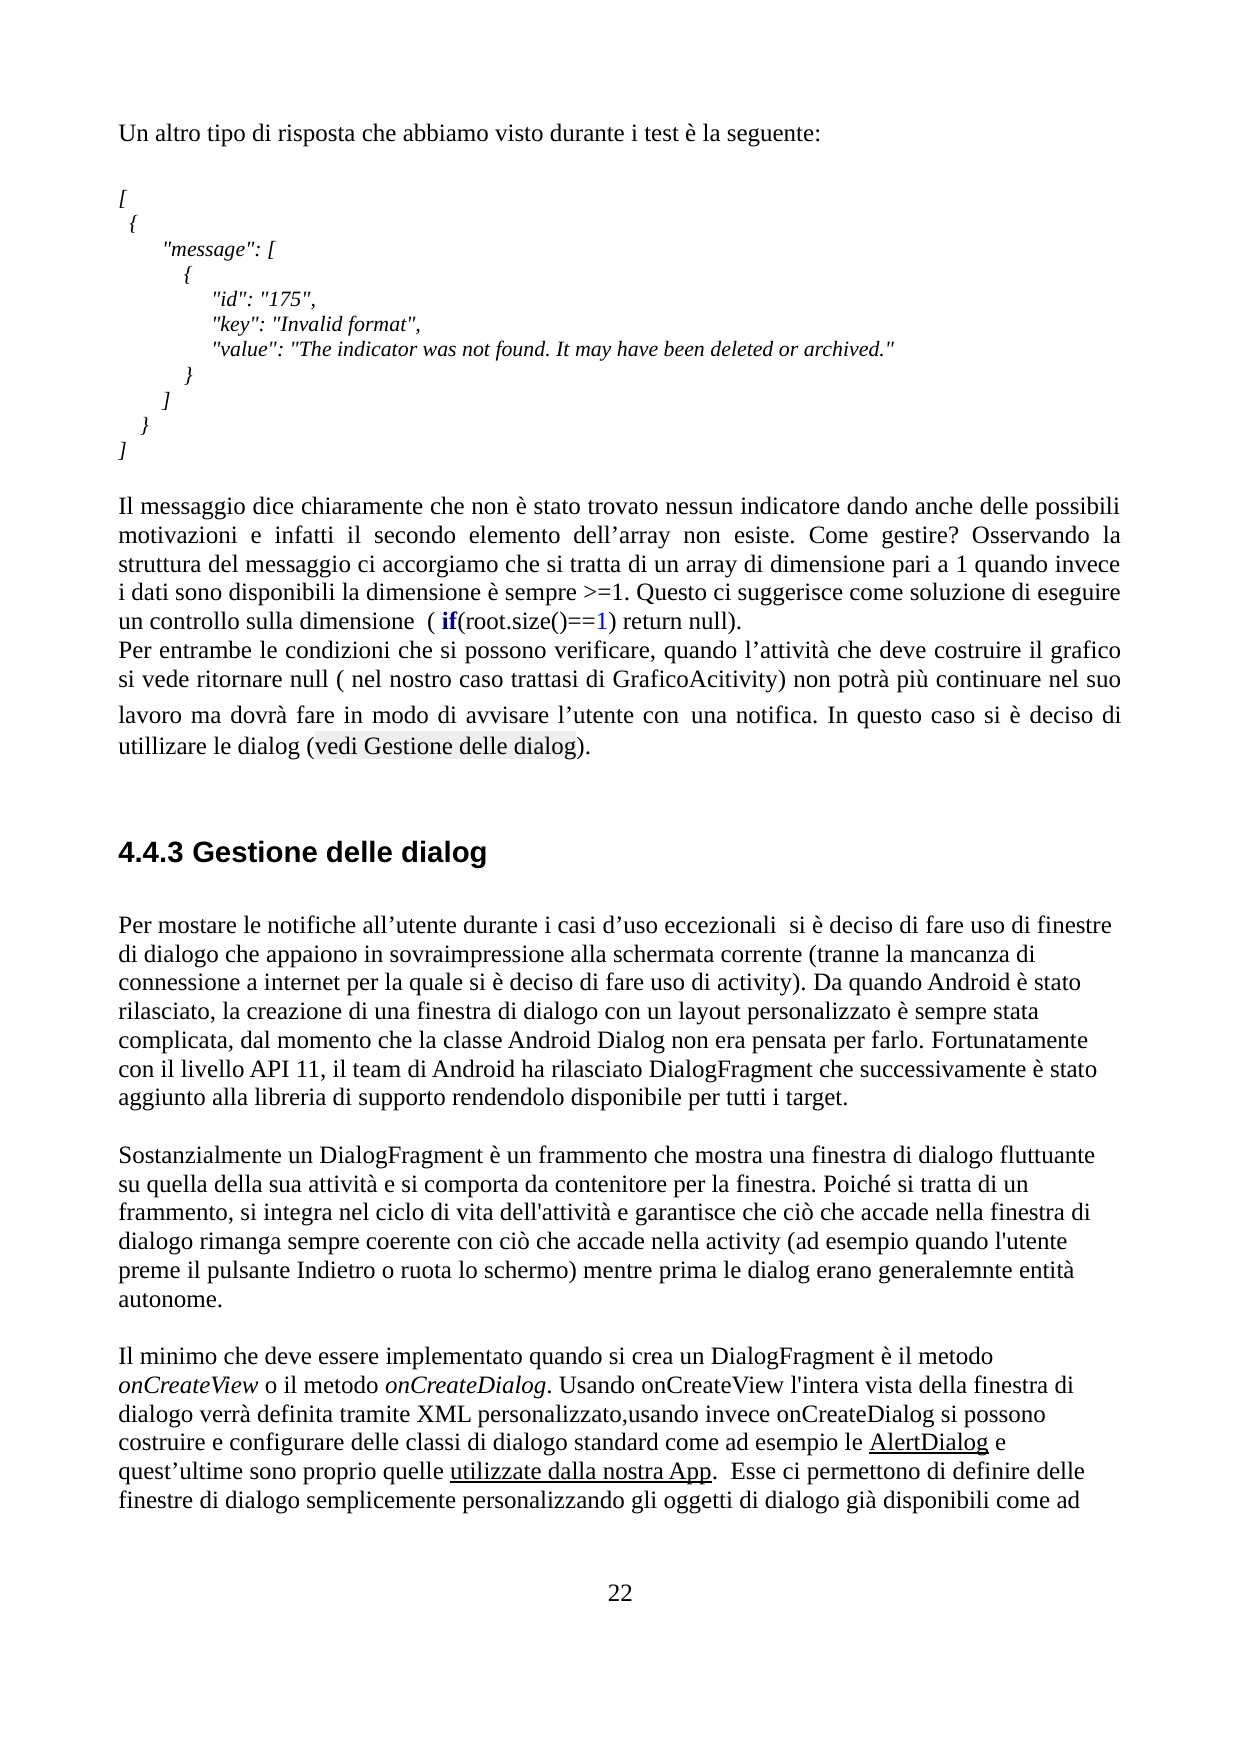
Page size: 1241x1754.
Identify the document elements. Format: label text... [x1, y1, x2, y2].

text ] [118, 437, 1122, 462]
text Il messaggio dice chiaramente che non è stato trovato nessun indicatore dando anche delle possibili motivazioni e infatti il secondo elemento dell’array non esiste. Come gestire? Osservando la struttura del messaggio ci accorgiamo che si tratta di un array di dimensione pari a 1 quando invece i dati sono disponibili la dimensione è sempre >=1. Questo ci suggerisce come soluzione di eseguire un controllo sulla dimensione ( if(root.size()==1) return null). [118, 491, 1122, 635]
text { [118, 261, 1122, 286]
text "key": "Invalid format", [118, 311, 1122, 336]
text Per entrambe le condizioni che si possono verificare, quando l’attività che deve costruire il grafico si vede ritornare null ( nel nostro caso trattasi di GraficoAcitivity) non potrà più continuare nel suo lavoro ma dovrà fare in modo di avvisare l’utente con una notifica. In questo caso si è deciso di utillizare le dialog (vedi Gestione delle dialog). [118, 635, 1122, 759]
text } [118, 412, 1122, 437]
text { [118, 210, 1122, 236]
text "value": "The indicator was not found. It may have been deleted or archived." [118, 336, 1122, 362]
text } [118, 362, 1122, 387]
text Un altro tipo di risposta che abbiamo visto durante i test è la seguente: [118, 118, 1122, 147]
text ] [118, 387, 1122, 412]
text [ [118, 185, 1122, 210]
text Il minimo che deve essere implementato quando si crea un DialogFragment è il metodo onCreateView o il metodo onCreateDialog. Usando onCreateView l'intera vista della finestra di dialogo verrà definita tramite XML personalizzato,usando invece onCreateDialog si possono costruire e configurare delle classi di dialogo standard come ad esempio le AlertDialog e quest’ultime sono proprio quelle utilizzate dalla nostra App. Esse ci permettono di definire delle finestre di dialogo semplicemente personalizzando gli oggetti di dialogo già disponibili come ad [118, 1341, 1122, 1514]
text "id": "175", [118, 286, 1122, 311]
subtitle 4.4.3 Gestione delle dialog [118, 835, 1122, 869]
text Per mostare le notifiche all’utente durante i casi d’uso eccezionali si è deciso di fare uso di finestre di dialogo che appaiono in sovraimpressione alla schermata corrente (tranne la mancanza di connessione a internet per la quale si è deciso di fare uso di activity). Da quando Android è stato rilasciato, la creazione di una finestra di dialogo con un layout personalizzato è sempre stata complicata, dal momento che la classe Android Dialog non era pensata per farlo. Fortunatamente con il livello API 11, il team di Android ha rilasciato DialogFragment che successivamente è stato aggiunto alla libreria di supporto rendendolo disponibile per tutti i target. [118, 910, 1122, 1111]
text Sostanzialmente un DialogFragment è un frammento che mostra una finestra di dialogo fluttuante su quella della sua attività e si comporta da contenitore per la finestra. Poiché si tratta di un frammento, si integra nel ciclo di vita dell'attività e garantisce che ciò che accade nella finestra di dialogo rimanga sempre coerente con ciò che accade nella activity (ad esempio quando l'utente preme il pulsante Indietro o ruota lo schermo) mentre prima le dialog erano generalemnte entità autonome. [118, 1140, 1122, 1312]
text "message": [ [118, 236, 1122, 261]
